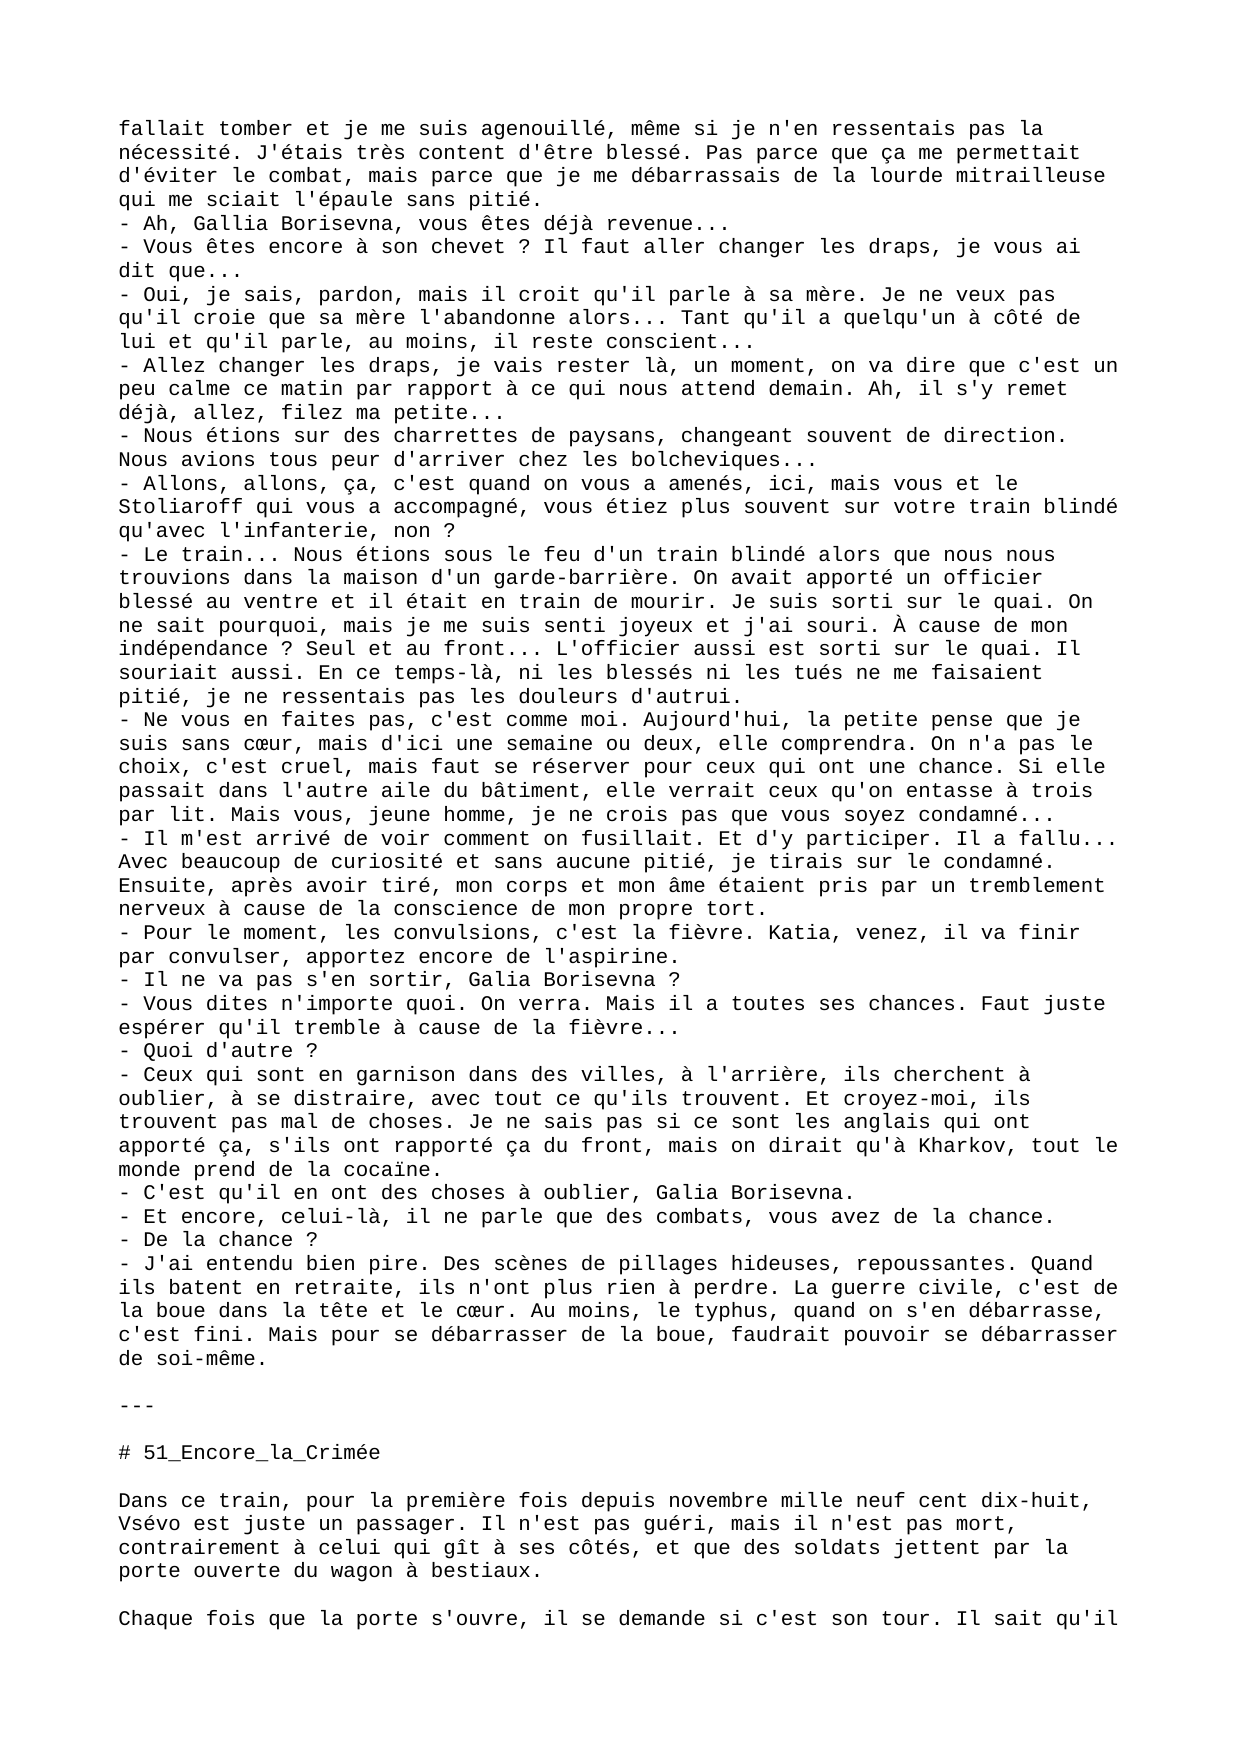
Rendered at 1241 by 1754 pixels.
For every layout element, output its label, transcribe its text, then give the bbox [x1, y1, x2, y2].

text - C'est qu'il en ont des choses à oublier, Galia Borisevna. [118, 1182, 1122, 1206]
text - Oui, je sais, pardon, mais il croit qu'il parle à sa mère. Je ne veux pas qu'il croie que sa mère l'abandonne alors... Tant qu'il a quelqu'un à côté de lui et qu'il parle, au moins, il reste conscient... [118, 284, 1122, 354]
text fallait tomber et je me suis agenouillé, même si je n'en ressentais pas la nécessité. J'étais très content d'être blessé. Pas parce que ça me permettait d'éviter le combat, mais parce que je me débarrassais de la lourde mitrailleuse qui me sciait l'épaule sans pitié. [118, 118, 1122, 213]
text - J'ai entendu bien pire. Des scènes de pillages hideuses, repoussantes. Quand ils batent en retraite, ils n'ont plus rien à perdre. La guerre civile, c'est de la boue dans la tête et le cœur. Au moins, le typhus, quand on s'en débarrasse, c'est fini. Mais pour se débarrasser de la boue, faudrait pouvoir se débarrasser de soi-même. [118, 1253, 1122, 1371]
text - Allez changer les draps, je vais rester là, un moment, on va dire que c'est un peu calme ce matin par rapport à ce qui nous attend demain. Ah, il s'y remet déjà, allez, filez ma petite... [118, 354, 1122, 426]
text - Il m'est arrivé de voir comment on fusillait. Et d'y participer. Il a fallu... Avec beaucoup de curiosité et sans aucune pitié, je tirais sur le condamné. Ensuite, après avoir tiré, mon corps et mon âme étaient pris par un tremblement nerveux à cause de la conscience de mon propre tort. [118, 827, 1122, 922]
text - Nous étions sur des charrettes de paysans, changeant souvent de direction. Nous avions tous peur d'arriver chez les bolcheviques... [118, 426, 1122, 473]
text - Vous dites n'importe quoi. On verra. Mais il a toutes ses chances. Faut juste espérer qu'il tremble à cause de la fièvre... [118, 993, 1122, 1040]
text # 51_Encore_la_Crimée [118, 1442, 1122, 1466]
text - Ne vous en faites pas, c'est comme moi. Aujourd'hui, la petite pense que je suis sans cœur, mais d'ici une semaine ou deux, elle comprendra. On n'a pas le choix, c'est cruel, mais faut se réserver pour ceux qui ont une chance. Si elle passait dans l'autre aile du bâtiment, elle verrait ceux qu'on entasse à trois par lit. Mais vous, jeune homme, je ne crois pas que vous soyez condamné... [118, 709, 1122, 827]
text --- [118, 1395, 1122, 1419]
text Chaque fois que la porte s'ouvre, il se demande si c'est son tour. Il sait qu'il [118, 1608, 1122, 1631]
text - Le train... Nous étions sous le feu d'un train blindé alors que nous nous trouvions dans la maison d'un garde-barrière. On avait apporté un officier blessé au ventre et il était en train de mourir. Je suis sorti sur le quai. On ne sait pourquoi, mais je me suis senti joyeux et j'ai souri. À cause de mon indépendance ? Seul et au front... L'officier aussi est sorti sur le quai. Il souriait aussi. En ce temps-là, ni les blessés ni les tués ne me faisaient pitié, je ne ressentais pas les douleurs d'autrui. [118, 544, 1122, 709]
text - Et encore, celui-là, il ne parle que des combats, vous avez de la chance. [118, 1206, 1122, 1229]
text - Allons, allons, ça, c'est quand on vous a amenés, ici, mais vous et le Stoliaroff qui vous a accompagné, vous étiez plus souvent sur votre train blindé qu'avec l'infanterie, non ? [118, 473, 1122, 544]
text - Quoi d'autre ? [118, 1040, 1122, 1064]
text - Ceux qui sont en garnison dans des villes, à l'arrière, ils cherchent à oublier, à se distraire, avec tout ce qu'ils trouvent. Et croyez-moi, ils trouvent pas mal de choses. Je ne sais pas si ce sont les anglais qui ont apporté ça, s'ils ont rapporté ça du front, mais on dirait qu'à Kharkov, tout le monde prend de la cocaïne. [118, 1064, 1122, 1182]
text - Ah, Gallia Borisevna, vous êtes déjà revenue... [118, 213, 1122, 236]
text - Il ne va pas s'en sortir, Galia Borisevna ? [118, 969, 1122, 993]
text - Vous êtes encore à son chevet ? Il faut aller changer les draps, je vous ai dit que... [118, 236, 1122, 284]
text - Pour le moment, les convulsions, c'est la fièvre. Katia, venez, il va finir par convulser, apportez encore de l'aspirine. [118, 922, 1122, 969]
text Dans ce train, pour la première fois depuis novembre mille neuf cent dix-huit, Vsévo est juste un passager. Il n'est pas guéri, mais il n'est pas mort, contrairement à celui qui gît à ses côtés, et que des soldats jettent par la porte ouverte du wagon à bestiaux. [118, 1489, 1122, 1584]
text - De la chance ? [118, 1229, 1122, 1253]
